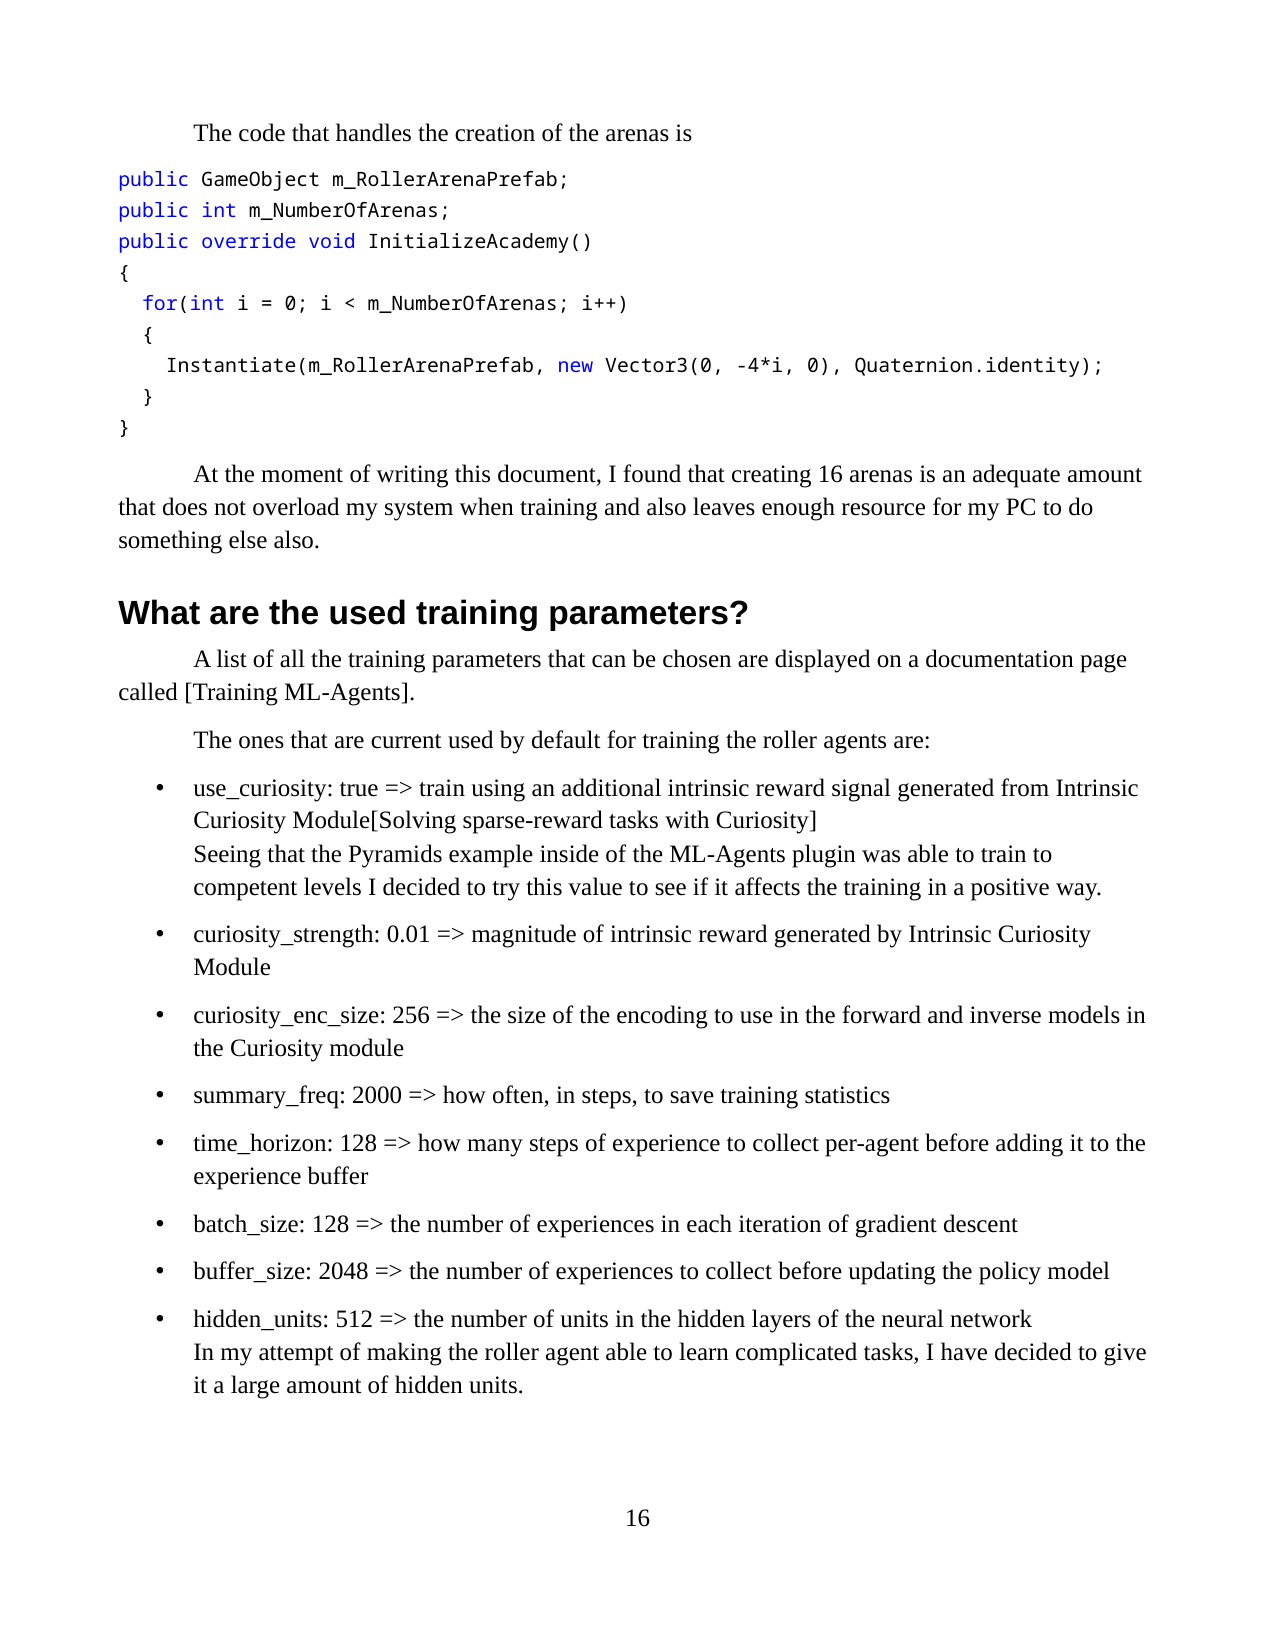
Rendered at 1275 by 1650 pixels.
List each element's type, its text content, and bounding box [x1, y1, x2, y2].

text The ones that are current used by default for training the roller agents are: [118, 725, 1157, 754]
list summary_freq: 2000 => how often, in steps, to save training statistics [156, 1081, 1157, 1109]
list batch_size: 128 => the number of experiences in each iteration of gradient descent [156, 1209, 1157, 1237]
subtitle What are the used training parameters? [118, 593, 1157, 632]
text The code that handles the creation of the arenas is [118, 118, 1157, 147]
list buffer_size: 2048 => the number of experiences to collect before updating the policy model [156, 1256, 1157, 1285]
list curiosity_enc_size: 256 => the size of the encoding to use in the forward and inverse models in the Curiosity module [156, 1000, 1157, 1062]
list curiosity_strength: 0.01 => magnitude of intrinsic reward generated by Intrinsic Curiosity Module [156, 919, 1157, 981]
text A list of all the training parameters that can be chosen are displayed on a documentation page called [Training ML-Agents]. [118, 644, 1157, 706]
text public GameObject m_RollerArenaPrefab; public int m_NumberOfArenas; public override void InitializeAcademy() { for(int i = 0; i < m_NumberOfArenas; i++) { Instantiate(m_RollerArenaPrefab, new Vector3(0, -4*i, 0), Quaternion.identity); } } [118, 166, 1157, 440]
list time_horizon: 128 => how many steps of experience to collect per-agent before adding it to the experience buffer [156, 1128, 1157, 1190]
list use_curiosity: true => train using an additional intrinsic reward signal generated from Intrinsic Curiosity Module[Solving sparse-reward tasks with Curiosity] Seeing that the Pyramids example inside of the ML-Agents plugin was able to train to competent levels I decided to try this value to see if it affects the training in a positive way. [156, 773, 1157, 900]
list hidden_units: 512 => the number of units in the hidden layers of the neural network In my attempt of making the roller agent able to learn complicated tasks, I have decided to give it a large amount of hidden units. [156, 1304, 1157, 1399]
text At the moment of writing this document, I found that creating 16 arenas is an adequate amount that does not overload my system when training and also leaves enough resource for my PC to do something else also. [118, 459, 1157, 553]
